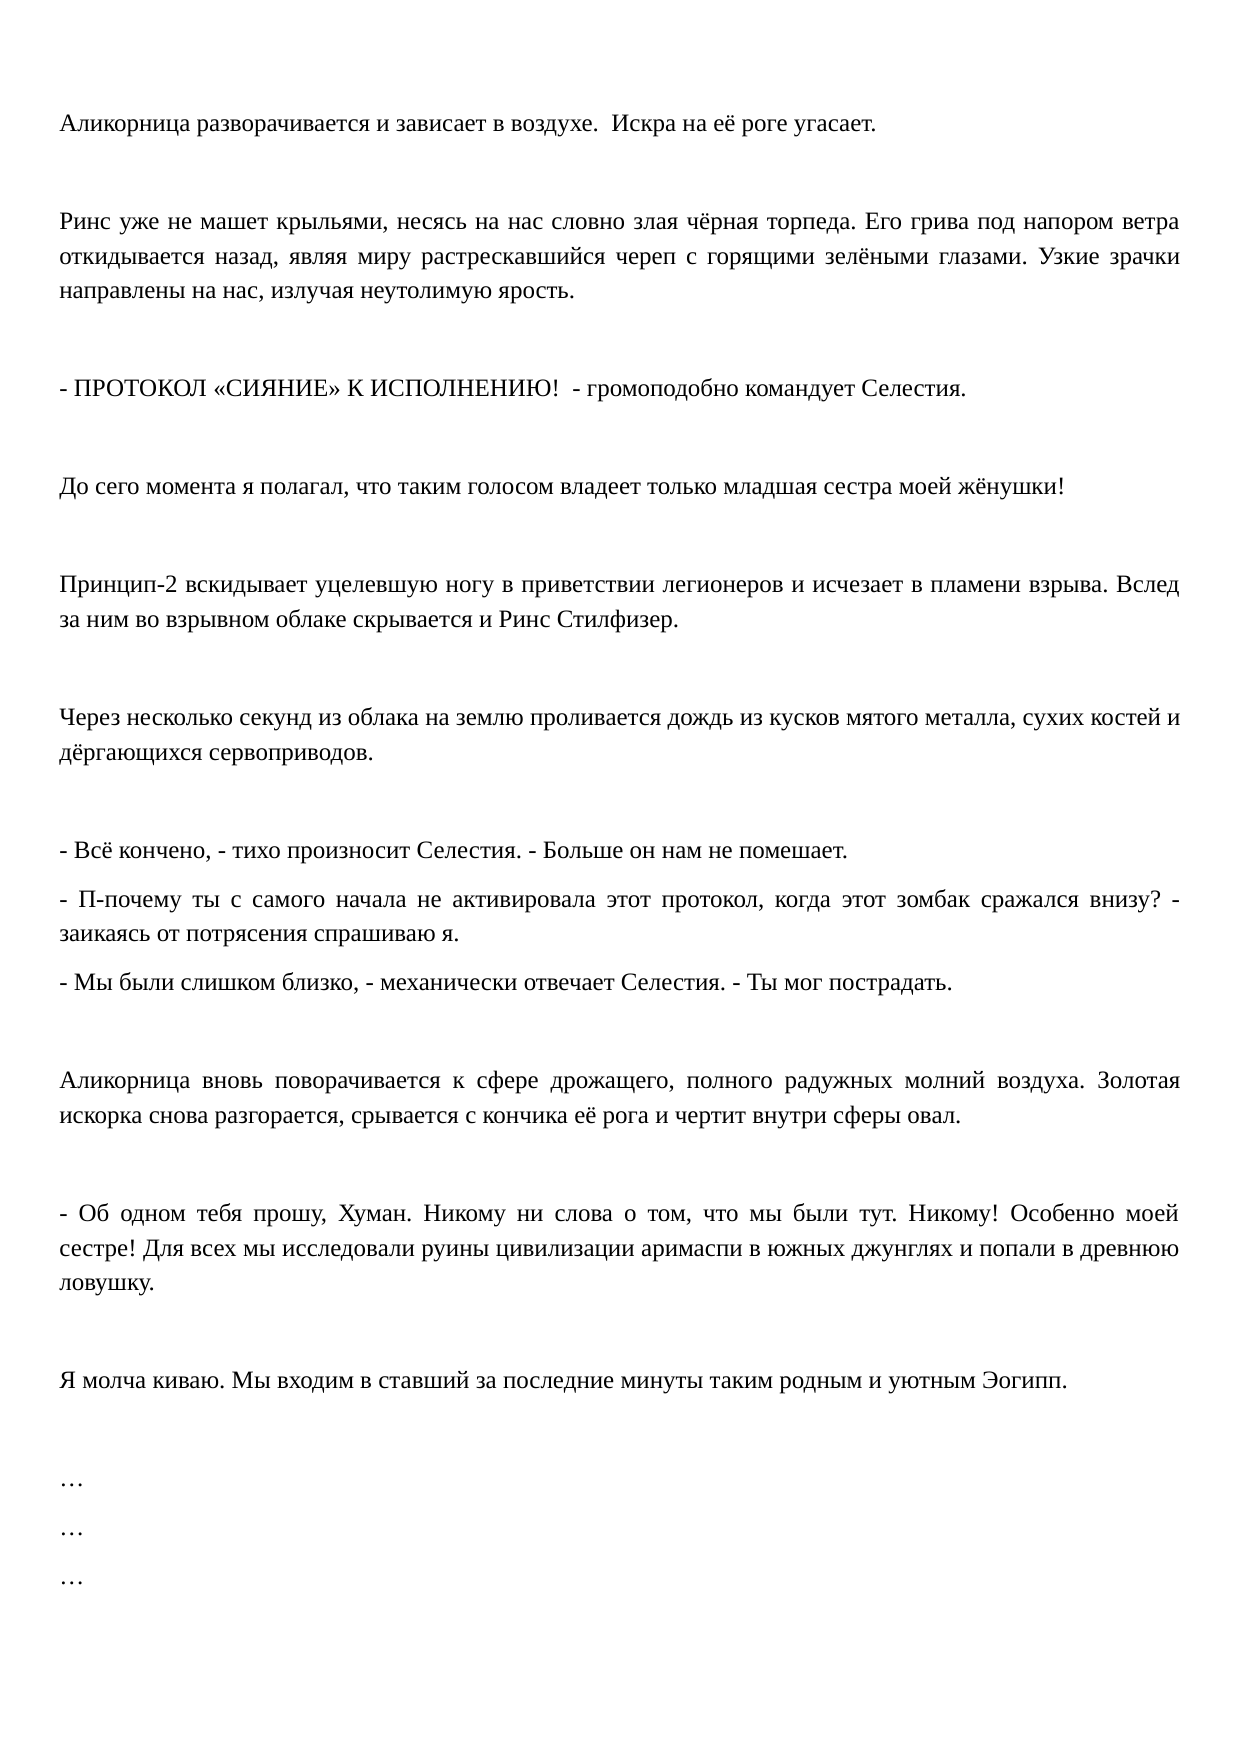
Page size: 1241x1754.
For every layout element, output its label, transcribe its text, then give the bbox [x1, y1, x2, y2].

text До сего момента я полагал, что таким голосом владеет только младшая сестра моей жёнушки! [59, 471, 1181, 500]
text Я молча киваю. Мы входим в ставший за последние минуты таким родным и уютным Эогипп. [59, 1365, 1181, 1394]
text - Всё кончено, - тихо произносит Селестия. - Больше он нам не помешает. [59, 835, 1181, 863]
text Через несколько секунд из облака на землю проливается дождь из кусков мятого металла, сухих костей и дёргающихся сервоприводов. [59, 702, 1181, 765]
text Ринс уже не машет крыльями, несясь на нас словно злая чёрная торпеда. Его грива под напором ветра откидывается назад, являя миру растрескавшийся череп с горящими зелёными глазами. Узкие зрачки направлены на нас, излучая неутолимую ярость. [59, 206, 1181, 304]
text - ПРОТОКОЛ «СИЯНИЕ» К ИСПОЛНЕНИЮ! - громоподобно командует Селестия. [59, 373, 1181, 402]
text Аликорница вновь поворачивается к сфере дрожащего, полного радужных молний воздуха. Золотая искорка снова разгорается, срывается с кончика её рога и чертит внутри сферы овал. [59, 1066, 1181, 1129]
text … [59, 1561, 1181, 1590]
text - Об одном тебя прошу, Хуман. Никому ни слова о том, что мы были тут. Никому! Особенно моей сестре! Для всех мы исследовали руины цивилизации аримаспи в южных джунглях и попали в древнюю ловушку. [59, 1198, 1181, 1296]
text … [59, 1463, 1181, 1492]
text - Мы были слишком близко, - механически отвечает Селестия. - Ты мог пострадать. [59, 967, 1181, 996]
text - П-почему ты с самого начала не активировала этот протокол, когда этот зомбак сражался внизу? - заикаясь от потрясения спрашиваю я. [59, 884, 1181, 947]
text … [59, 1512, 1181, 1541]
text Аликорница разворачивается и зависает в воздухе. Искра на её роге угасает. [59, 108, 1181, 137]
text Принцип-2 вскидывает уцелевшую ногу в приветствии легионеров и исчезает в пламени взрыва. Вслед за ним во взрывном облаке скрывается и Ринс Стилфизер. [59, 569, 1181, 633]
